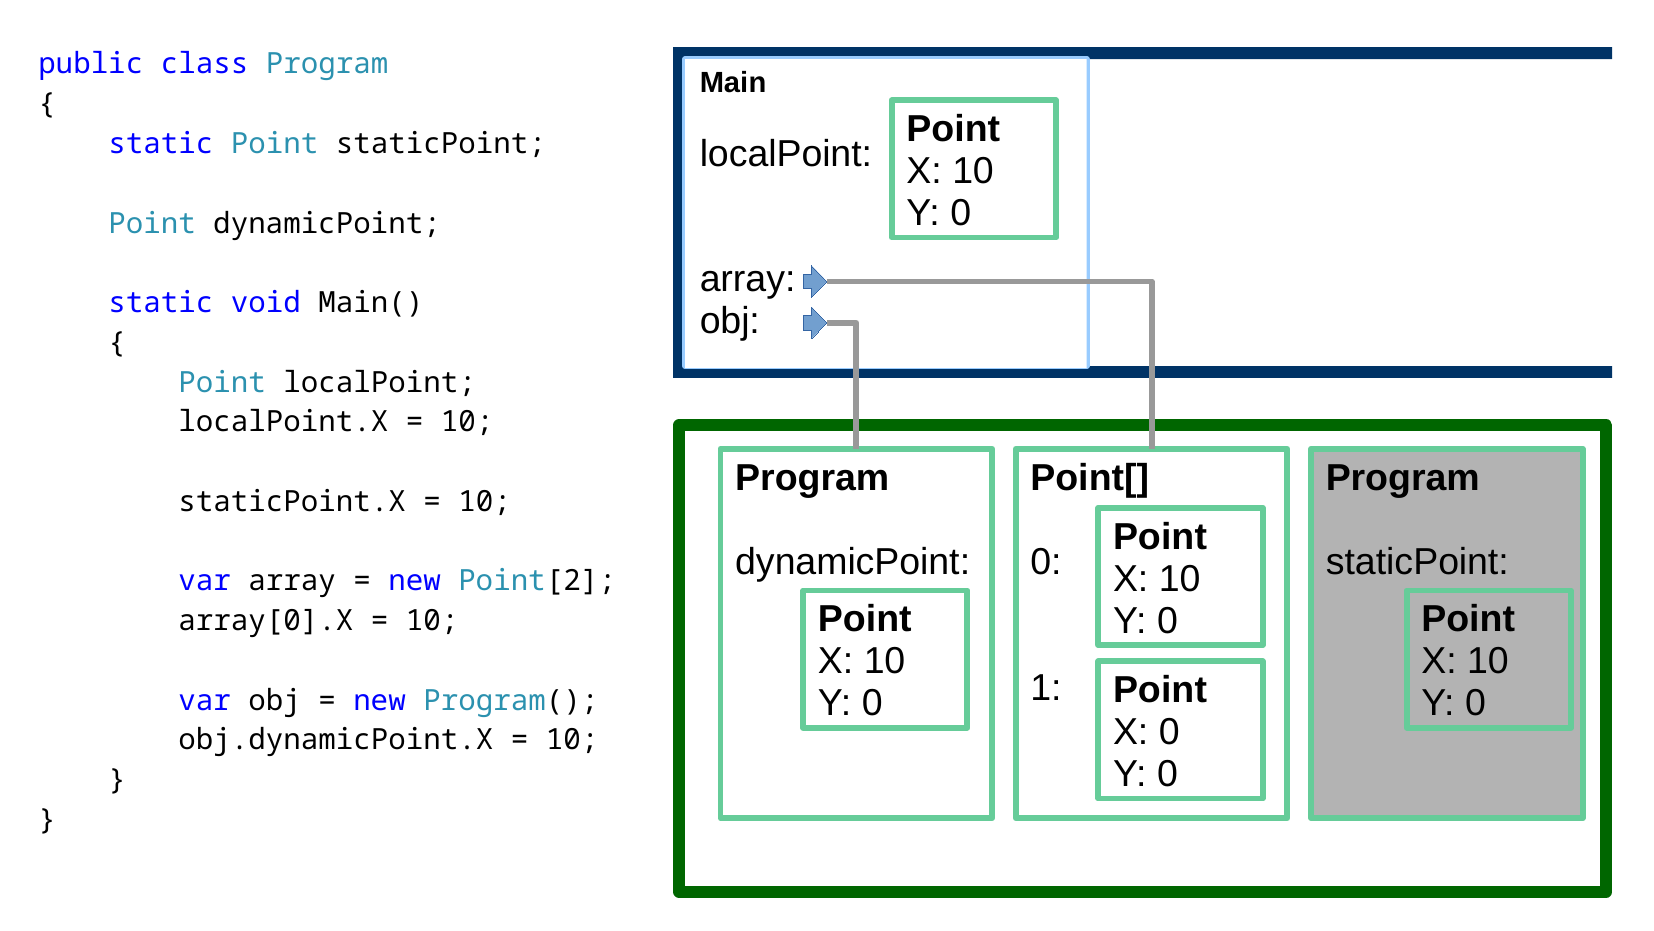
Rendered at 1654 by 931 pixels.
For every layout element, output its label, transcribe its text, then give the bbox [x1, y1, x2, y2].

text_box [803, 265, 827, 298]
text_box Main localPoint: array: obj: [685, 59, 1087, 368]
text_box [803, 307, 827, 339]
text_box Point X: 10 Y: 0 [1406, 590, 1571, 745]
text_box Program staticPoint: [1311, 448, 1583, 863]
text_box public class Program { static Point staticPoint; Point dynamicPoint; static void Main() { Point localPoint; localPoint.X = 10; staticPoint.X = 10; var array = new Point[2]; array[0].X = 10; var obj = new Program(); obj.dynamicPoint.X = 10; } } [23, 35, 638, 736]
text_box Point X: 10 Y: 0 [803, 590, 968, 745]
text_box Point X: 10 Y: 0 [1098, 507, 1263, 658]
text_box Point X: 0 Y: 0 [1098, 661, 1263, 815]
text_box [859, 366, 1149, 378]
text_box [673, 47, 1613, 378]
text_box Point X: 10 Y: 0 [891, 100, 1057, 254]
text_box Program dynamicPoint: [720, 448, 993, 863]
text_box [1155, 366, 1613, 378]
text_box Point[] 0: 1: [1015, 448, 1288, 863]
